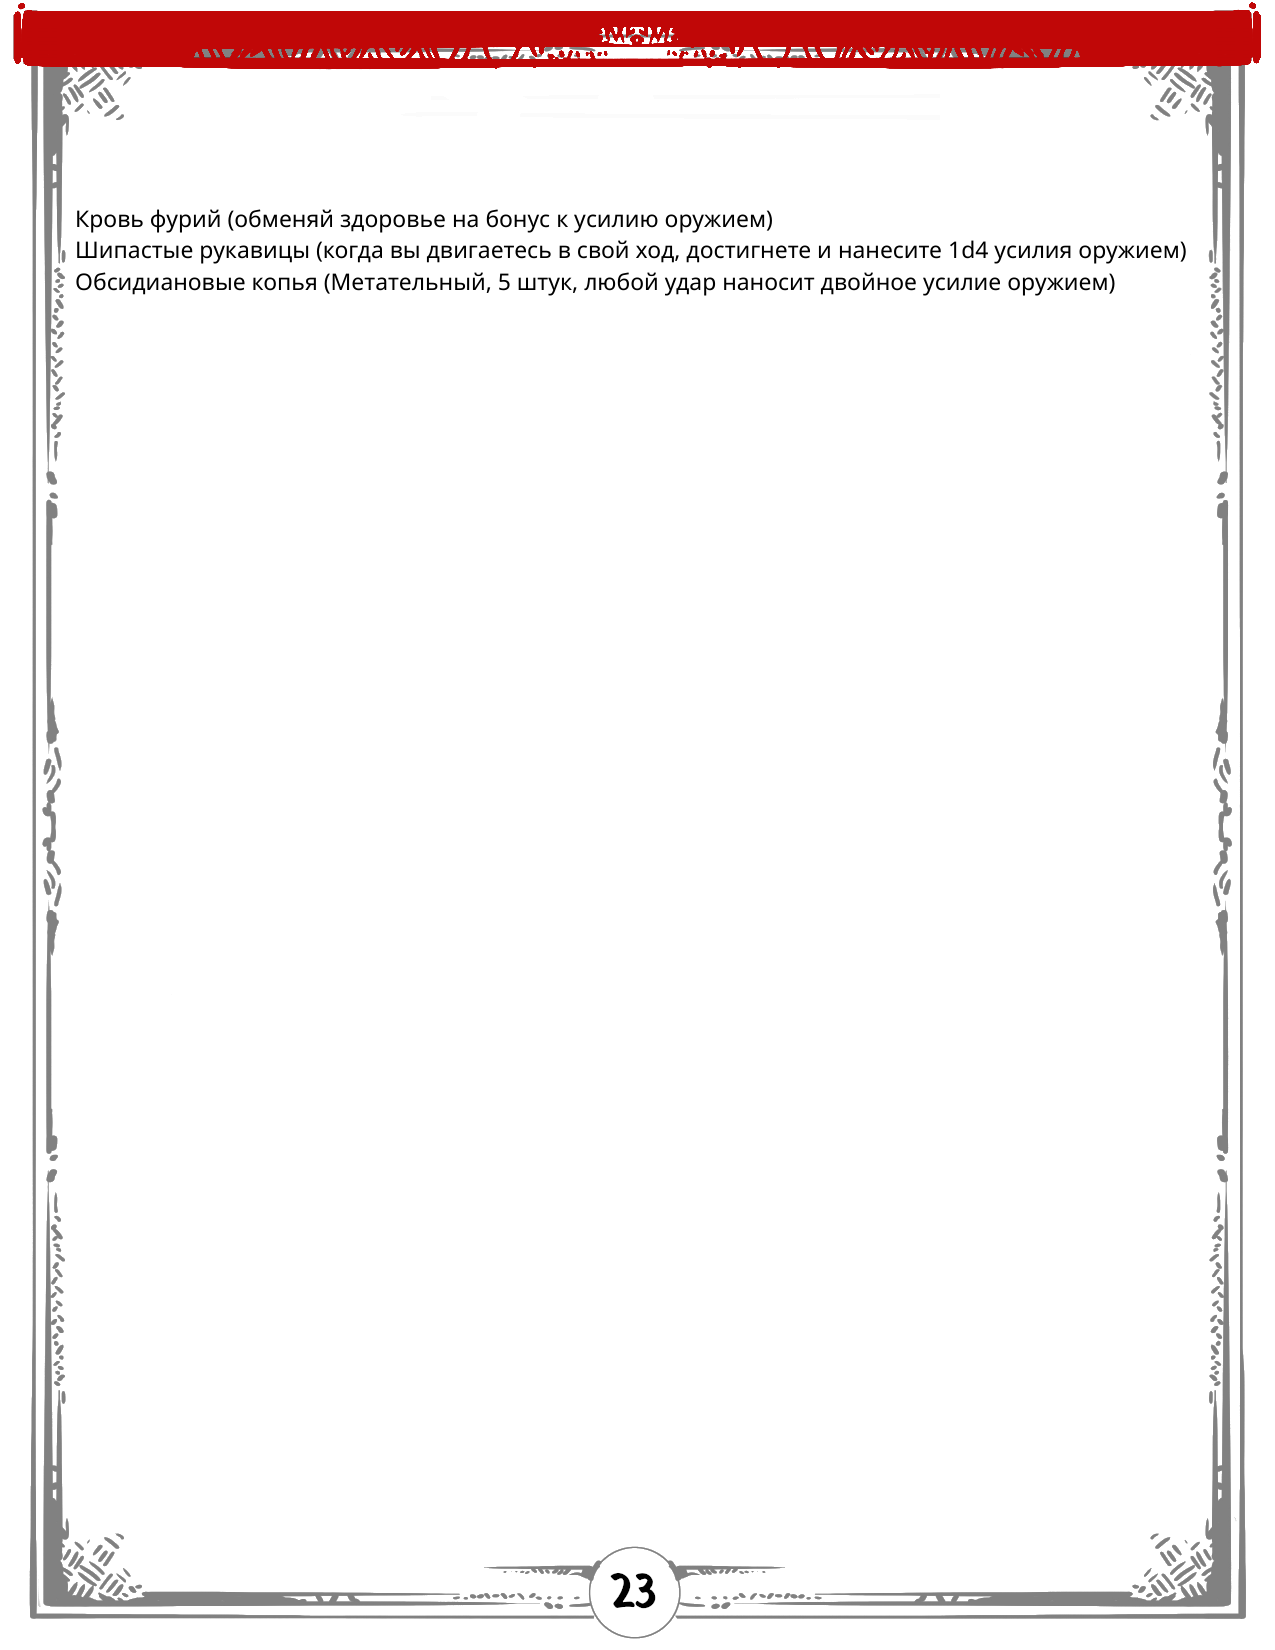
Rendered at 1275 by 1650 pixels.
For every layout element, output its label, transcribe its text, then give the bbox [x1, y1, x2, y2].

text Кровь фурий (обменяй здоровье на бонус к усилию оружием) [75, 203, 1200, 234]
text Обсидиановые копья (Метательный, 5 штук, любой удар наносит двойное усилие оружием) [75, 266, 1200, 297]
picture [0, 0, 1275, 1647]
text Шипастые рукавицы (когда вы двигаетесь в свой ход, достигнете и нанесите 1d4 усилия оружием) [75, 234, 1200, 266]
